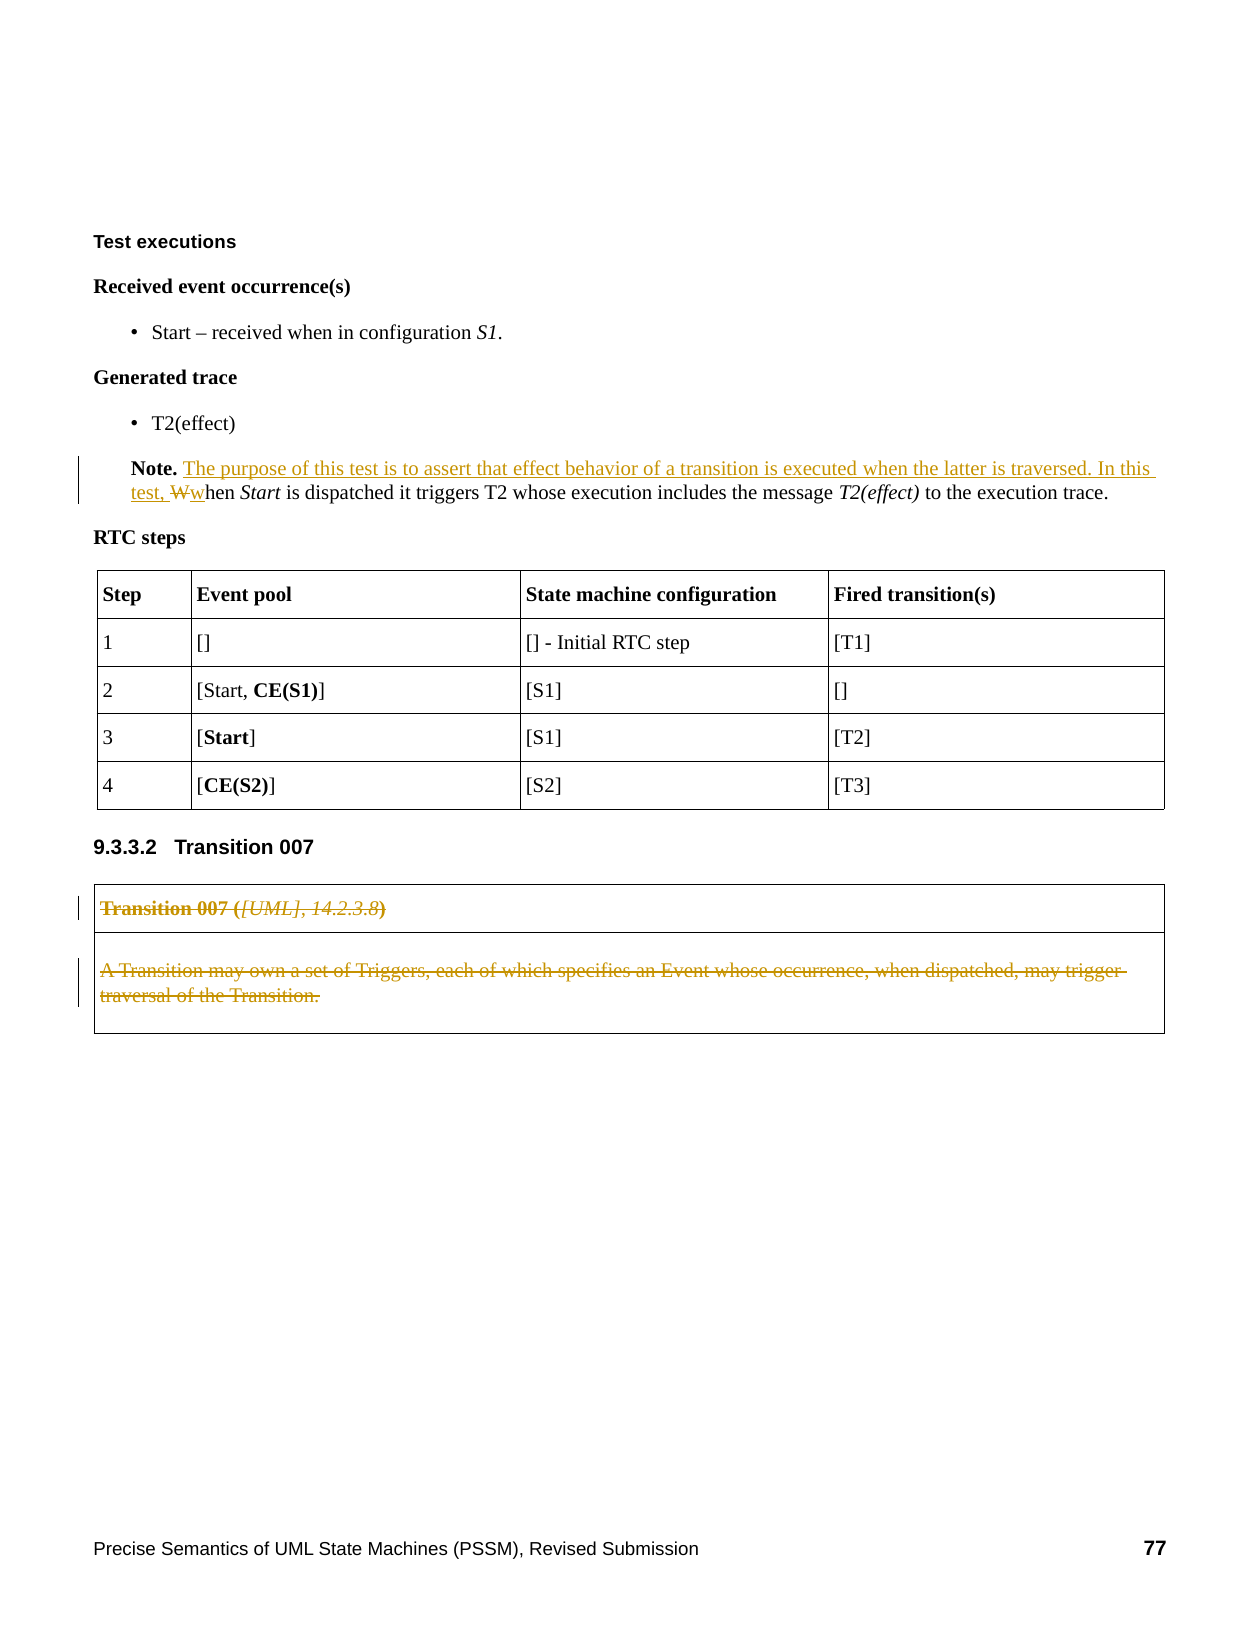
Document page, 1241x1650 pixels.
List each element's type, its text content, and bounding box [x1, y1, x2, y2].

table_cell 3 [98, 714, 191, 761]
table_cell [T3] [829, 762, 1164, 809]
table_cell [] [192, 619, 520, 666]
text Received event occurrence(s) [93, 274, 1164, 298]
table_header Step [98, 571, 191, 618]
table_cell 2 [98, 667, 191, 713]
text RTC steps [93, 525, 1164, 549]
table_cell [S1] [521, 667, 828, 713]
table_cell [T1] [829, 619, 1164, 666]
table_cell [T2] [829, 714, 1164, 761]
list Start – received when in configuration S1. [131, 319, 1164, 344]
table_header Event pool [192, 571, 520, 618]
text Generated trace [93, 365, 1164, 389]
table_header State machine configuration [521, 571, 828, 618]
table_cell [CE(S2)] [192, 762, 520, 809]
table_cell 4 [98, 762, 191, 809]
subtitle Transition 007 [93, 834, 1164, 859]
table_header Fired transition(s) [829, 571, 1164, 618]
table_cell [] [829, 667, 1164, 713]
table_cell [Start] [192, 714, 520, 761]
table_cell [95, 933, 1164, 1033]
table_cell [S2] [521, 762, 828, 809]
table_cell [S1] [521, 714, 828, 761]
subtitle Test executions [93, 231, 1164, 253]
list T2(effect) [131, 410, 1164, 435]
table_cell [Start, CE(S1)] [192, 667, 520, 713]
table_header [95, 885, 1164, 932]
table_cell [] - Initial RTC step [521, 619, 828, 666]
table_cell 1 [98, 619, 191, 666]
text Note. The purpose of this test is to assert that effect behavior of a transition is executed when the latter is traversed. In this test, when Start is dispatched it triggers T2 whose execution includes the message T2(effect) to the execution trace. [131, 456, 1164, 504]
